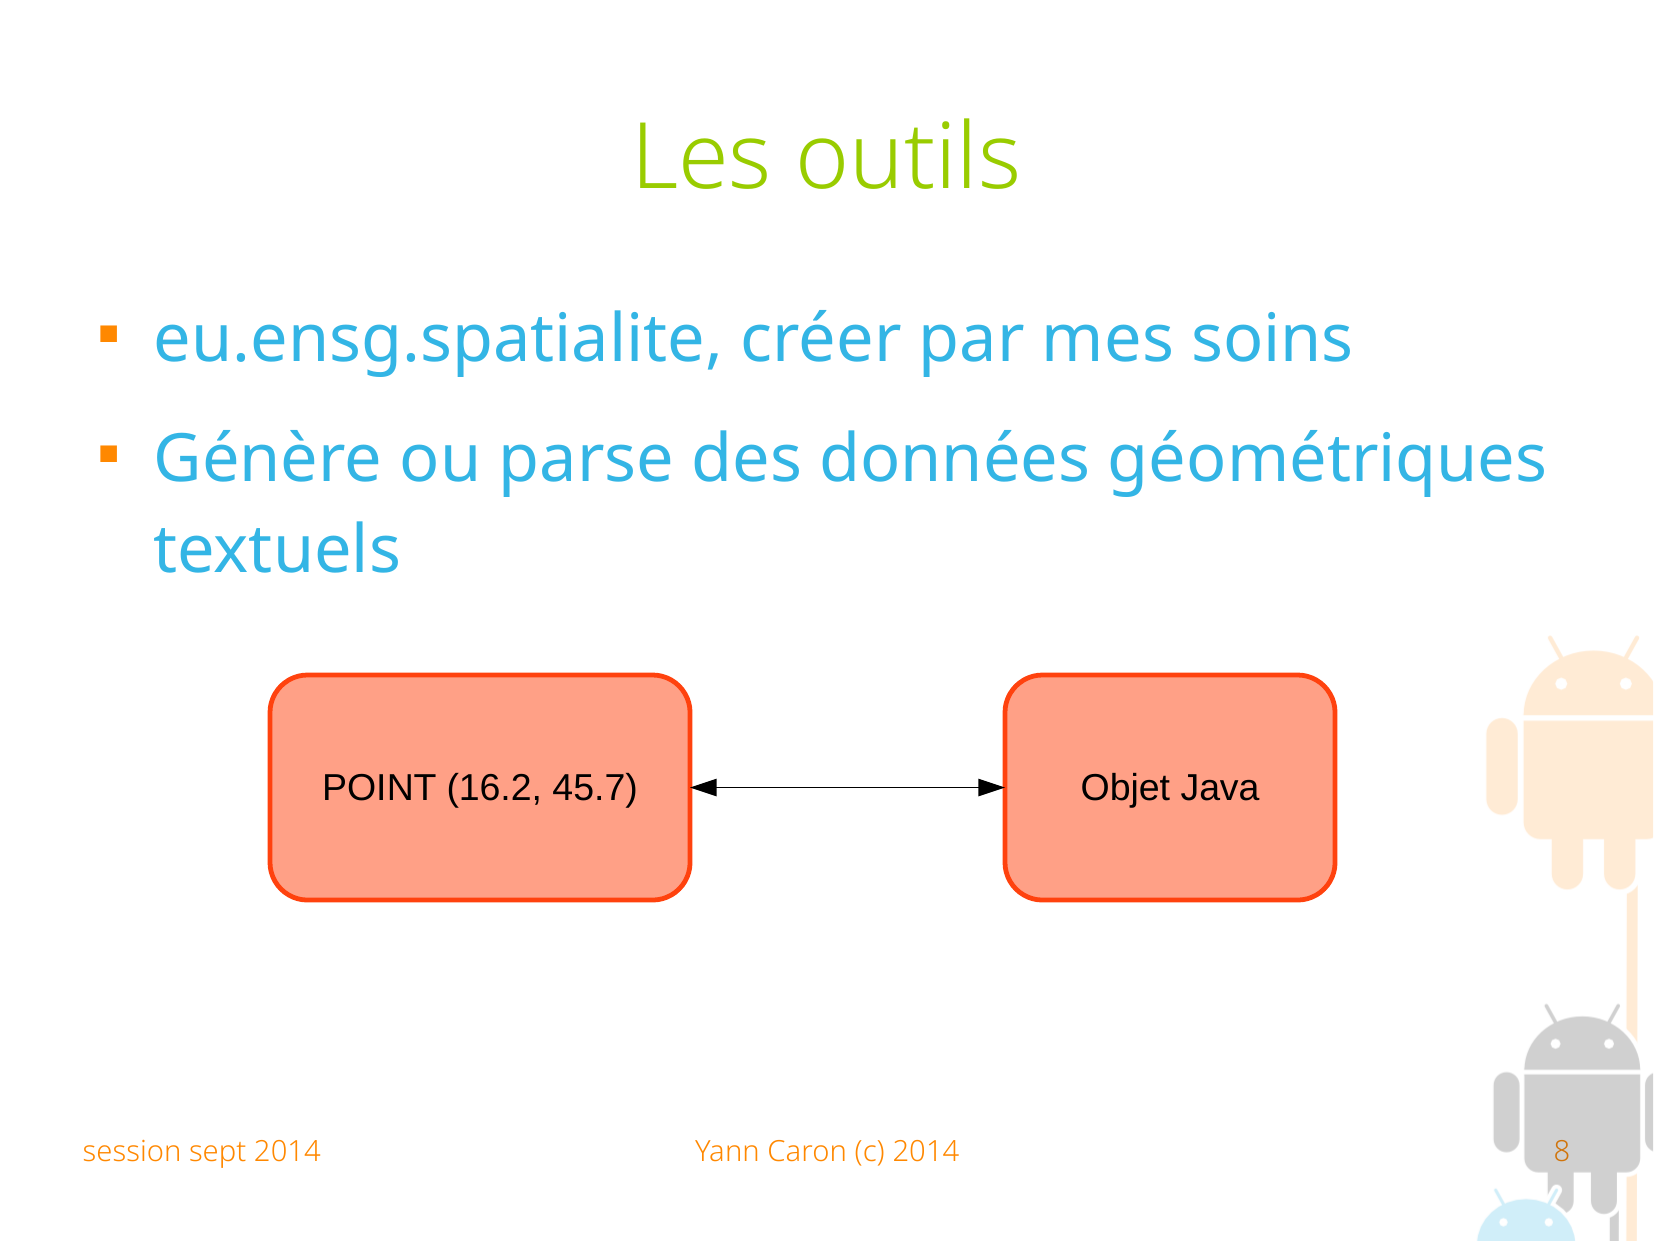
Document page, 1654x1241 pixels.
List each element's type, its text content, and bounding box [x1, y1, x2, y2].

text_box Objet Java [1005, 675, 1336, 901]
text_box POINT (16.2, 45.7) [270, 675, 691, 901]
picture [240, 423, 1654, 1241]
title Les outils [82, 49, 1571, 257]
list eu.ensg.spatialite, créer par mes soins Génère ou parse des données géométriques textuels [82, 290, 1571, 1010]
